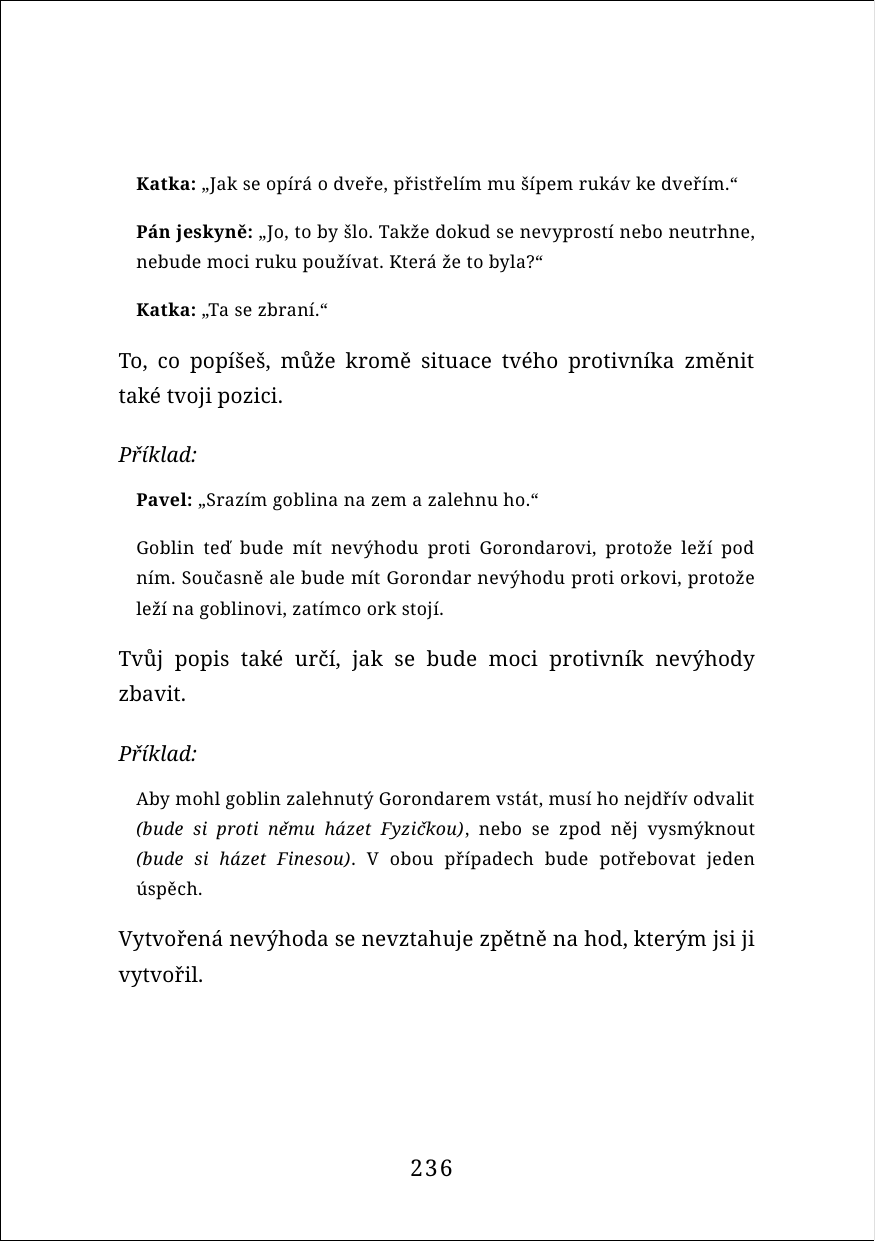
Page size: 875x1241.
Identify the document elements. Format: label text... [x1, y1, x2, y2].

text Vytvořená nevýhoda se nevztahuje zpětně na hod, kterým jsi ji vytvořil. [118, 924, 756, 988]
text Tvůj popis také určí, jak se bude moci protivník nevýhody zbavit. [118, 644, 756, 708]
text Pavel: „Srazím goblina na zem a zalehnu ho.“ [136, 488, 756, 512]
text Příklad: [118, 440, 756, 469]
text Goblin teď bude mít nevýhodu proti Gorondarovi, protože leží pod ním. Současně ale bude mít Gorondar nevýhodu proti orkovi, protože leží na goblinovi, zatímco ork stojí. [136, 536, 756, 620]
text To, co popíšeš, může kromě situace tvého protivníka změnit také tvoji pozici. [118, 346, 756, 410]
text Katka: „Ta se zbraní.“ [136, 298, 756, 322]
text Katka: „Jak se opírá o dveře, přistřelím mu šípem rukáv ke dveřím.“ [136, 172, 756, 196]
text Aby mohl goblin zalehnutý Gorondarem vstát, musí ho nejdřív odvalit (bude si proti němu házet Fyzičkou), nebo se zpod něj vysmýknout (bude si házet Finesou). V obou případech bude potřebovat jeden úspěch. [136, 786, 756, 901]
text Pán jeskyně: „Jo, to by šlo. Takže dokud se nevyprostí nebo neutrhne, nebude moci ruku používat. Která že to byla?“ [136, 220, 756, 274]
text Příklad: [118, 739, 756, 767]
